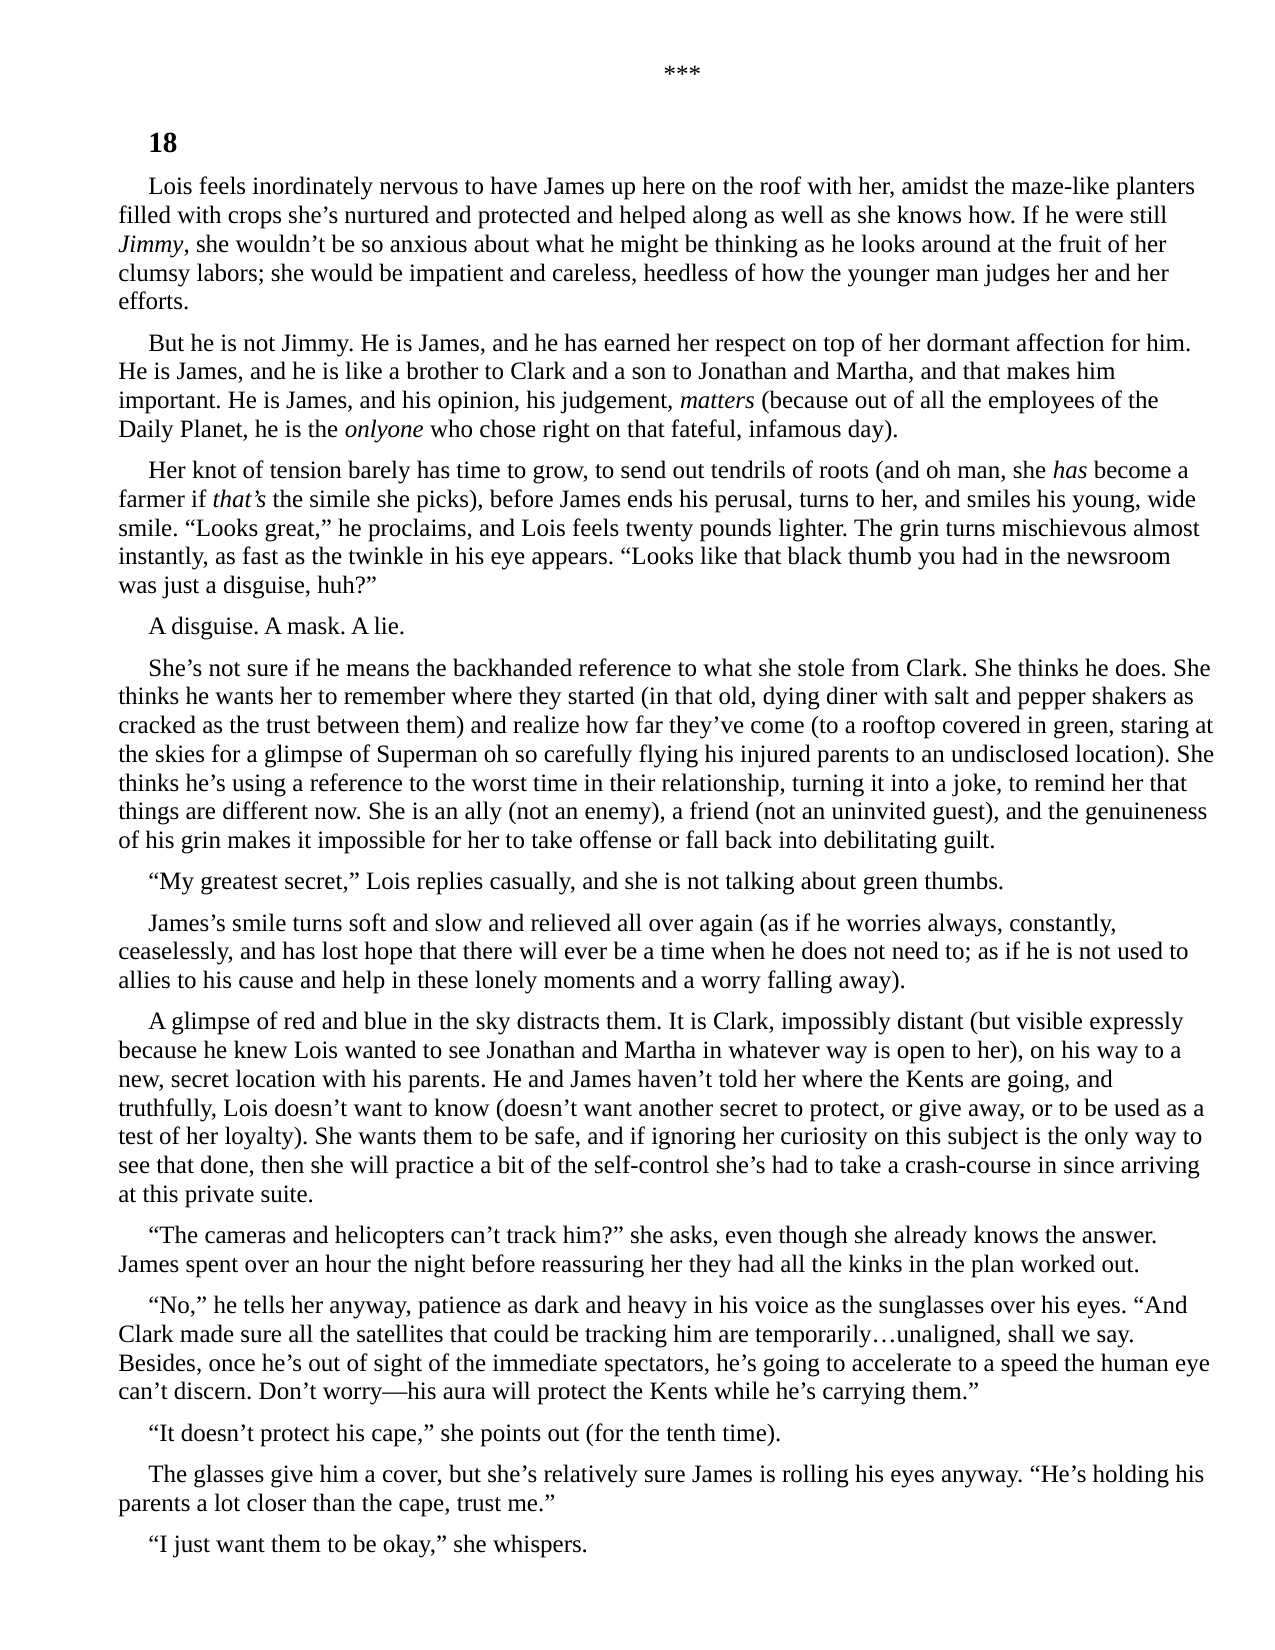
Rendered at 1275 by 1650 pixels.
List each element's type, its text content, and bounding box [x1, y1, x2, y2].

text Lois feels inordinately nervous to have James up here on the roof with her, amidst the maze-like planters filled with crops she’s nurtured and protected and helped along as well as she knows how. If he were still Jimmy, she wouldn’t be so anxious about what he might be thinking as he looks around at the fruit of her clumsy labors; she would be impatient and careless, heedless of how the younger man judges her and her efforts. [118, 171, 1216, 315]
subtitle 18 [118, 125, 1216, 159]
text “The cameras and helicopters can’t track him?” she asks, even though she already knows the answer. James spent over an hour the night before reassuring her they had all the kinks in the plan worked out. [118, 1220, 1216, 1278]
text “No,” he tells her anyway, patience as dark and heavy in his voice as the sunglasses over his eyes. “And Clark made sure all the satellites that could be tracking him are temporarily…unaligned, shall we say. Besides, once he’s out of sight of the immediate spectators, he’s going to accelerate to a speed the human eye can’t discern. Don’t worry—his aura will protect the Kents while he’s carrying them.” [118, 1290, 1216, 1405]
text She’s not sure if he means the backhanded reference to what she stole from Clark. She thinks he does. She thinks he wants her to remember where they started (in that old, dying diner with salt and pepper shakers as cracked as the trust between them) and realize how far they’ve come (to a rooftop covered in green, staring at the skies for a glimpse of Superman oh so carefully flying his injured parents to an undisclosed location). She thinks he’s using a reference to the worst time in their relationship, turning it into a joke, to remind her that things are different now. She is an ally (not an enemy), a friend (not an uninvited guest), and the genuineness of his grin makes it impossible for her to take offense or fall back into debilitating guilt. [118, 653, 1216, 854]
text “I just want them to be okay,” she whispers. [118, 1529, 1216, 1558]
text But he is not Jimmy. He is James, and he has earned her respect on top of her dormant affection for him. He is James, and he is like a brother to Clark and a son to Jonathan and Martha, and that makes him important. He is James, and his opinion, his judgement, matters (because out of all the employees of the Daily Planet, he is the onlyone who chose right on that fateful, infamous day). [118, 328, 1216, 443]
text “It doesn’t protect his cape,” she points out (for the tenth time). [118, 1418, 1216, 1446]
text “My greatest secret,” Lois replies casually, and she is not talking about green thumbs. [118, 866, 1216, 895]
text A glimpse of red and blue in the sky distracts them. It is Clark, impossibly distant (but visible expressly because he knew Lois wanted to see Jonathan and Martha in whatever way is open to her), on his way to a new, secret location with his parents. He and James haven’t told her where the Kents are going, and truthfully, Lois doesn’t want to know (doesn’t want another secret to protect, or give away, or to be used as a test of her loyalty). She wants them to be safe, and if ignoring her curiosity on this subject is the only way to see that done, then she will practice a bit of the self-control she’s had to take a crash-course in since arriving at this private suite. [118, 1006, 1216, 1208]
text A disguise. A mask. A lie. [118, 611, 1216, 640]
text Her knot of tension barely has time to grow, to send out tendrils of roots (and oh man, she has become a farmer if that’s the simile she picks), before James ends his perusal, turns to her, and smiles his young, wide smile. “Looks great,” he proclaims, and Lois feels twenty pounds lighter. The grin turns mischievous almost instantly, as fast as the twinkle in his eye appears. “Looks like that black thumb you had in the newsroom was just a disguise, huh?” [118, 455, 1216, 599]
text The glasses give him a cover, but she’s relatively sure James is rolling his eyes anyway. “He’s holding his parents a lot closer than the cape, trust me.” [118, 1459, 1216, 1516]
text James’s smile turns soft and slow and relieved all over again (as if he worries always, constantly, ceaselessly, and has lost hope that there will ever be a time when he does not need to; as if he is not used to allies to his cause and help in these lonely moments and a worry falling away). [118, 908, 1216, 994]
text *** [118, 59, 1216, 88]
